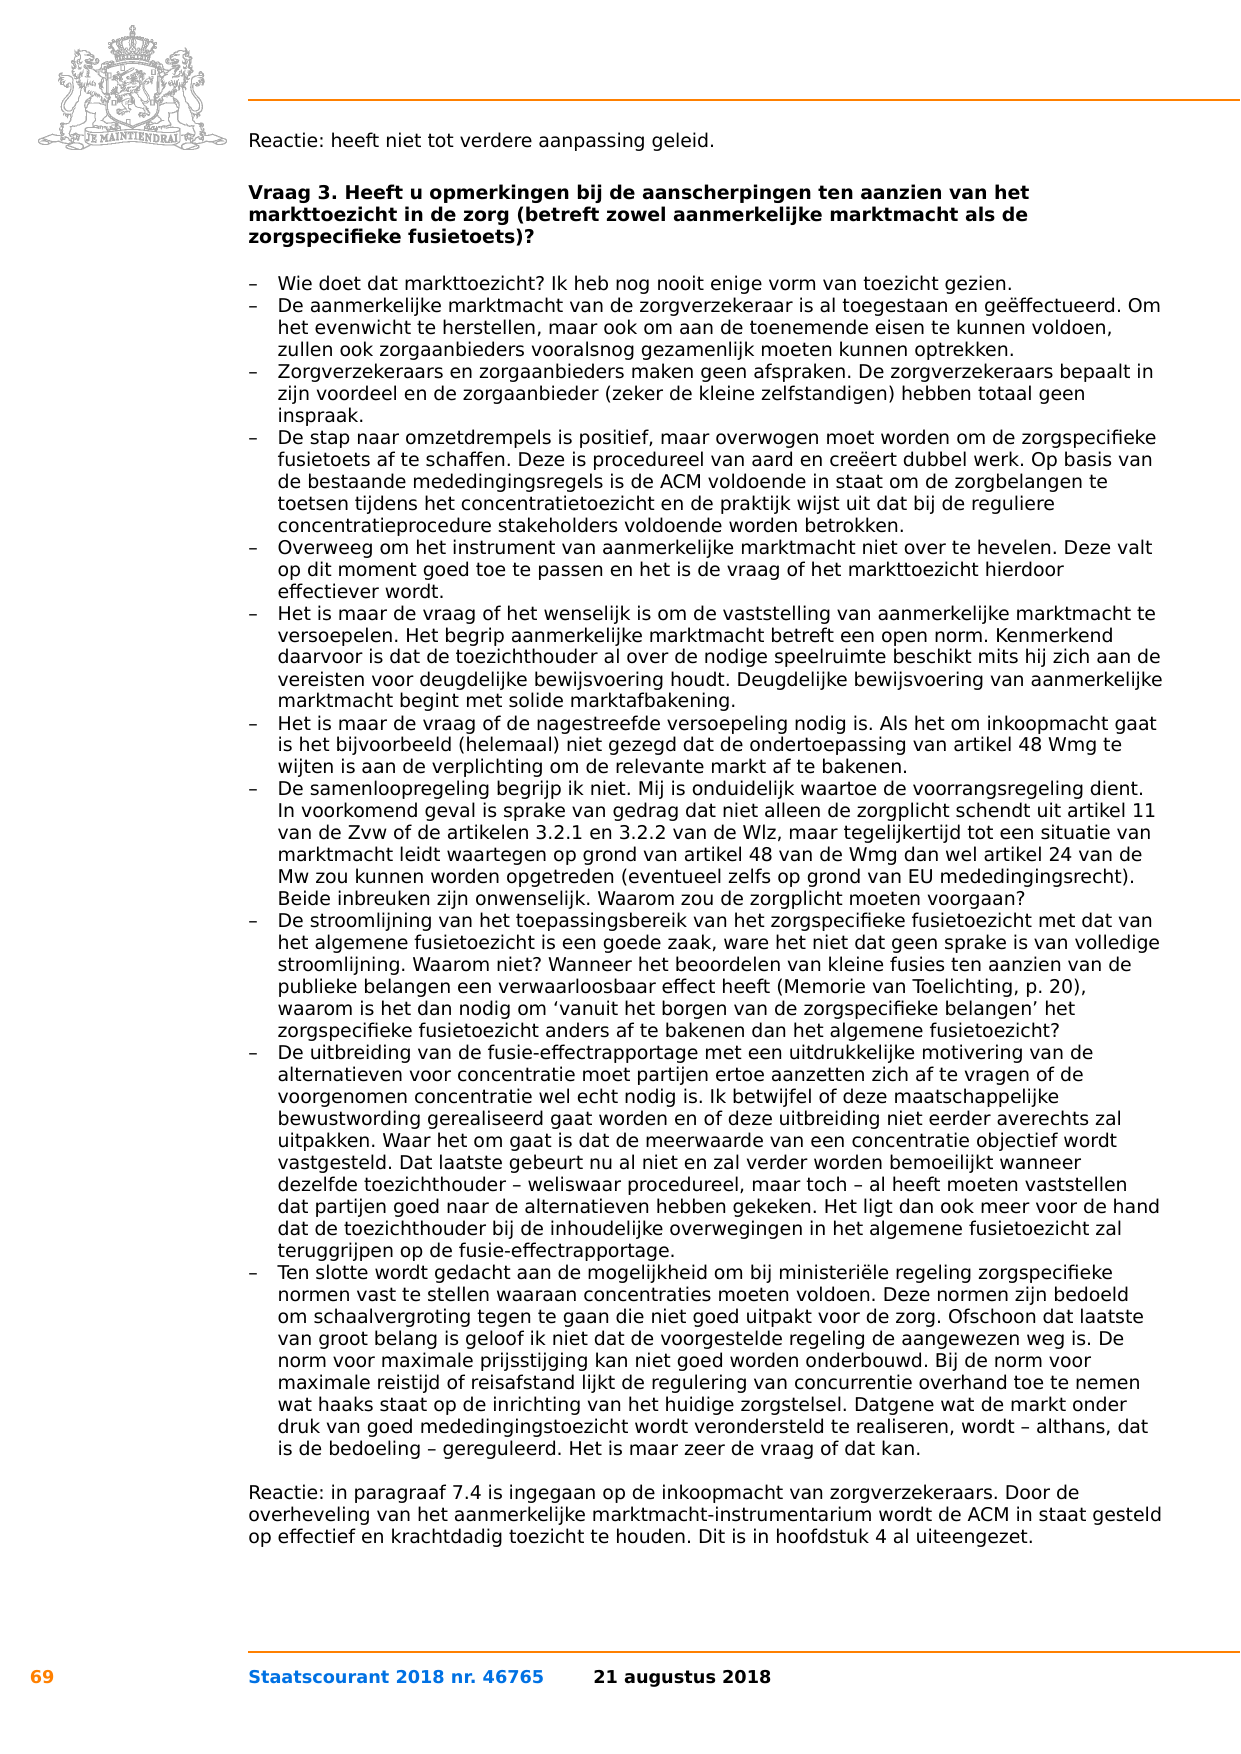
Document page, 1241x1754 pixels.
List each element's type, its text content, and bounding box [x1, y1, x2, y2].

picture [38, 25, 227, 150]
text – De stap naar omzetdrempels is positief, maar overwogen moet worden om de zorgspecifieke fusietoets af te schaffen. Deze is procedureel van aard en creëert dubbel werk. Op basis van de bestaande mededingingsregels is de ACM voldoende in staat om de zorgbelangen te toetsen tijdens het concentratietoezicht en de praktijk wijst uit dat bij de reguliere concentratieprocedure stakeholders voldoende worden betrokken. [248, 427, 1163, 537]
text – De stroomlijning van het toepassingsbereik van het zorgspecifieke fusietoezicht met dat van het algemene fusietoezicht is een goede zaak, ware het niet dat geen sprake is van volledige stroomlijning. Waarom niet? Wanneer het beoordelen van kleine fusies ten aanzien van de publieke belangen een verwaarloosbaar effect heeft (Memorie van Toelichting, p. 20), waarom is het dan nodig om ‘vanuit het borgen van de zorgspecifieke belangen’ het zorgspecifieke fusietoezicht anders af te bakenen dan het algemene fusietoezicht? [248, 910, 1163, 1042]
text – Wie doet dat markttoezicht? Ik heb nog nooit enige vorm van toezicht gezien. [248, 273, 1163, 295]
text – De samenloopregeling begrijp ik niet. Mij is onduidelijk waartoe de voorrangsregeling dient. In voorkomend geval is sprake van gedrag dat niet alleen de zorgplicht schendt uit artikel 11 van de Zvw of de artikelen 3.2.1 en 3.2.2 van de Wlz, maar tegelijkertijd tot een situatie van marktmacht leidt waartegen op grond van artikel 48 van de Wmg dan wel artikel 24 van de Mw zou kunnen worden opgetreden (eventueel zelfs op grond van EU mededingingsrecht). Beide inbreuken zijn onwenselijk. Waarom zou de zorgplicht moeten voorgaan? [248, 778, 1163, 910]
text – De uitbreiding van de fusie-effectrapportage met een uitdrukkelijke motivering van de alternatieven voor concentratie moet partijen ertoe aanzetten zich af te vragen of de voorgenomen concentratie wel echt nodig is. Ik betwijfel of deze maatschappelijke bewustwording gerealiseerd gaat worden en of deze uitbreiding niet eerder averechts zal uitpakken. Waar het om gaat is dat de meerwaarde van een concentratie objectief wordt vastgesteld. Dat laatste gebeurt nu al niet en zal verder worden bemoeilijkt wanneer dezelfde toezichthouder – weliswaar procedureel, maar toch – al heeft moeten vaststellen dat partijen goed naar de alternatieven hebben gekeken. Het ligt dan ook meer voor de hand dat de toezichthouder bij de inhoudelijke overwegingen in het algemene fusietoezicht zal teruggrijpen op de fusie-effectrapportage. [248, 1042, 1163, 1262]
text Reactie: in paragraaf 7.4 is ingegaan op de inkoopmacht van zorgverzekeraars. Door de overheveling van het aanmerkelijke marktmacht-instrumentarium wordt de ACM in staat gesteld op effectief en krachtdadig toezicht te houden. Dit is in hoofdstuk 4 al uiteengezet. [248, 1482, 1163, 1547]
text – Ten slotte wordt gedacht aan de mogelijkheid om bij ministeriële regeling zorgspecifieke normen vast te stellen waaraan concentraties moeten voldoen. Deze normen zijn bedoeld om schaalvergroting tegen te gaan die niet goed uitpakt voor de zorg. Ofschoon dat laatste van groot belang is geloof ik niet dat de voorgestelde regeling de aangewezen weg is. De norm voor maximale prijsstijging kan niet goed worden onderbouwd. Bij de norm voor maximale reistijd of reisafstand lijkt de regulering van concurrentie overhand toe te nemen wat haaks staat op de inrichting van het huidige zorgstelsel. Datgene wat de markt onder druk van goed mededingingstoezicht wordt verondersteld te realiseren, wordt – althans, dat is de bedoeling – gereguleerd. Het is maar zeer de vraag of dat kan. [248, 1262, 1163, 1460]
text – Het is maar de vraag of het wenselijk is om de vaststelling van aanmerkelijke marktmacht te versoepelen. Het begrip aanmerkelijke marktmacht betreft een open norm. Kenmerkend daarvoor is dat de toezichthouder al over de nodige speelruimte beschikt mits hij zich aan de vereisten voor deugdelijke bewijsvoering houdt. Deugdelijke bewijsvoering van aanmerkelijke marktmacht begint met solide marktafbakening. [248, 602, 1163, 712]
text – De aanmerkelijke marktmacht van de zorgverzekeraar is al toegestaan en geëffectueerd. Om het evenwicht te herstellen, maar ook om aan de toenemende eisen te kunnen voldoen, zullen ook zorgaanbieders vooralsnog gezamenlijk moeten kunnen optrekken. [248, 295, 1163, 361]
text Reactie: heeft niet tot verdere aanpassing geleid. [248, 130, 1163, 152]
text – Het is maar de vraag of de nagestreefde versoepeling nodig is. Als het om inkoopmacht gaat is het bijvoorbeeld (helemaal) niet gezegd dat de ondertoepassing van artikel 48 Wmg te wijten is aan de verplichting om de relevante markt af te bakenen. [248, 712, 1163, 778]
text – Overweeg om het instrument van aanmerkelijke marktmacht niet over te hevelen. Deze valt op dit moment goed toe te passen en het is de vraag of het markttoezicht hierdoor effectiever wordt. [248, 537, 1163, 602]
subtitle Vraag 3. Heeft u opmerkingen bij de aanscherpingen ten aanzien van het markttoezicht in de zorg (betreft zowel aanmerkelijke marktmacht als de zorgspecifieke fusietoets)? [248, 182, 1163, 248]
text – Zorgverzekeraars en zorgaanbieders maken geen afspraken. De zorgverzekeraars bepaalt in zijn voordeel en de zorgaanbieder (zeker de kleine zelfstandigen) hebben totaal geen inspraak. [248, 361, 1163, 427]
